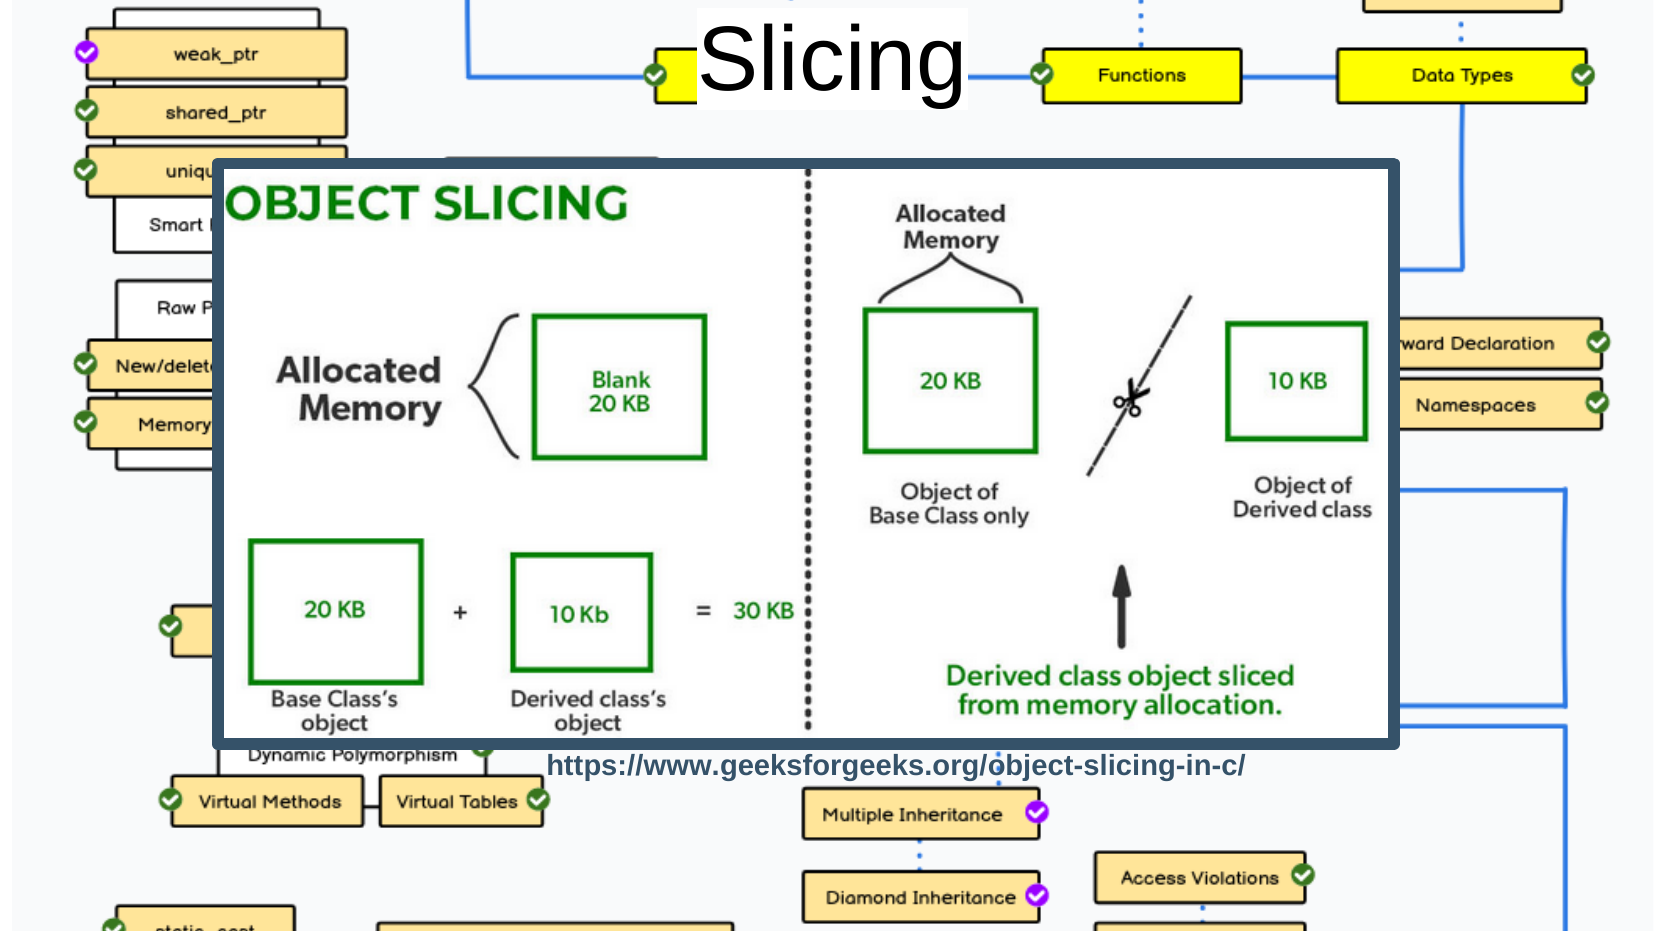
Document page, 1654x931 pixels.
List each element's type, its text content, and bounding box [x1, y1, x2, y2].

picture [12, 0, 1654, 931]
title Slicing [88, 0, 1577, 119]
